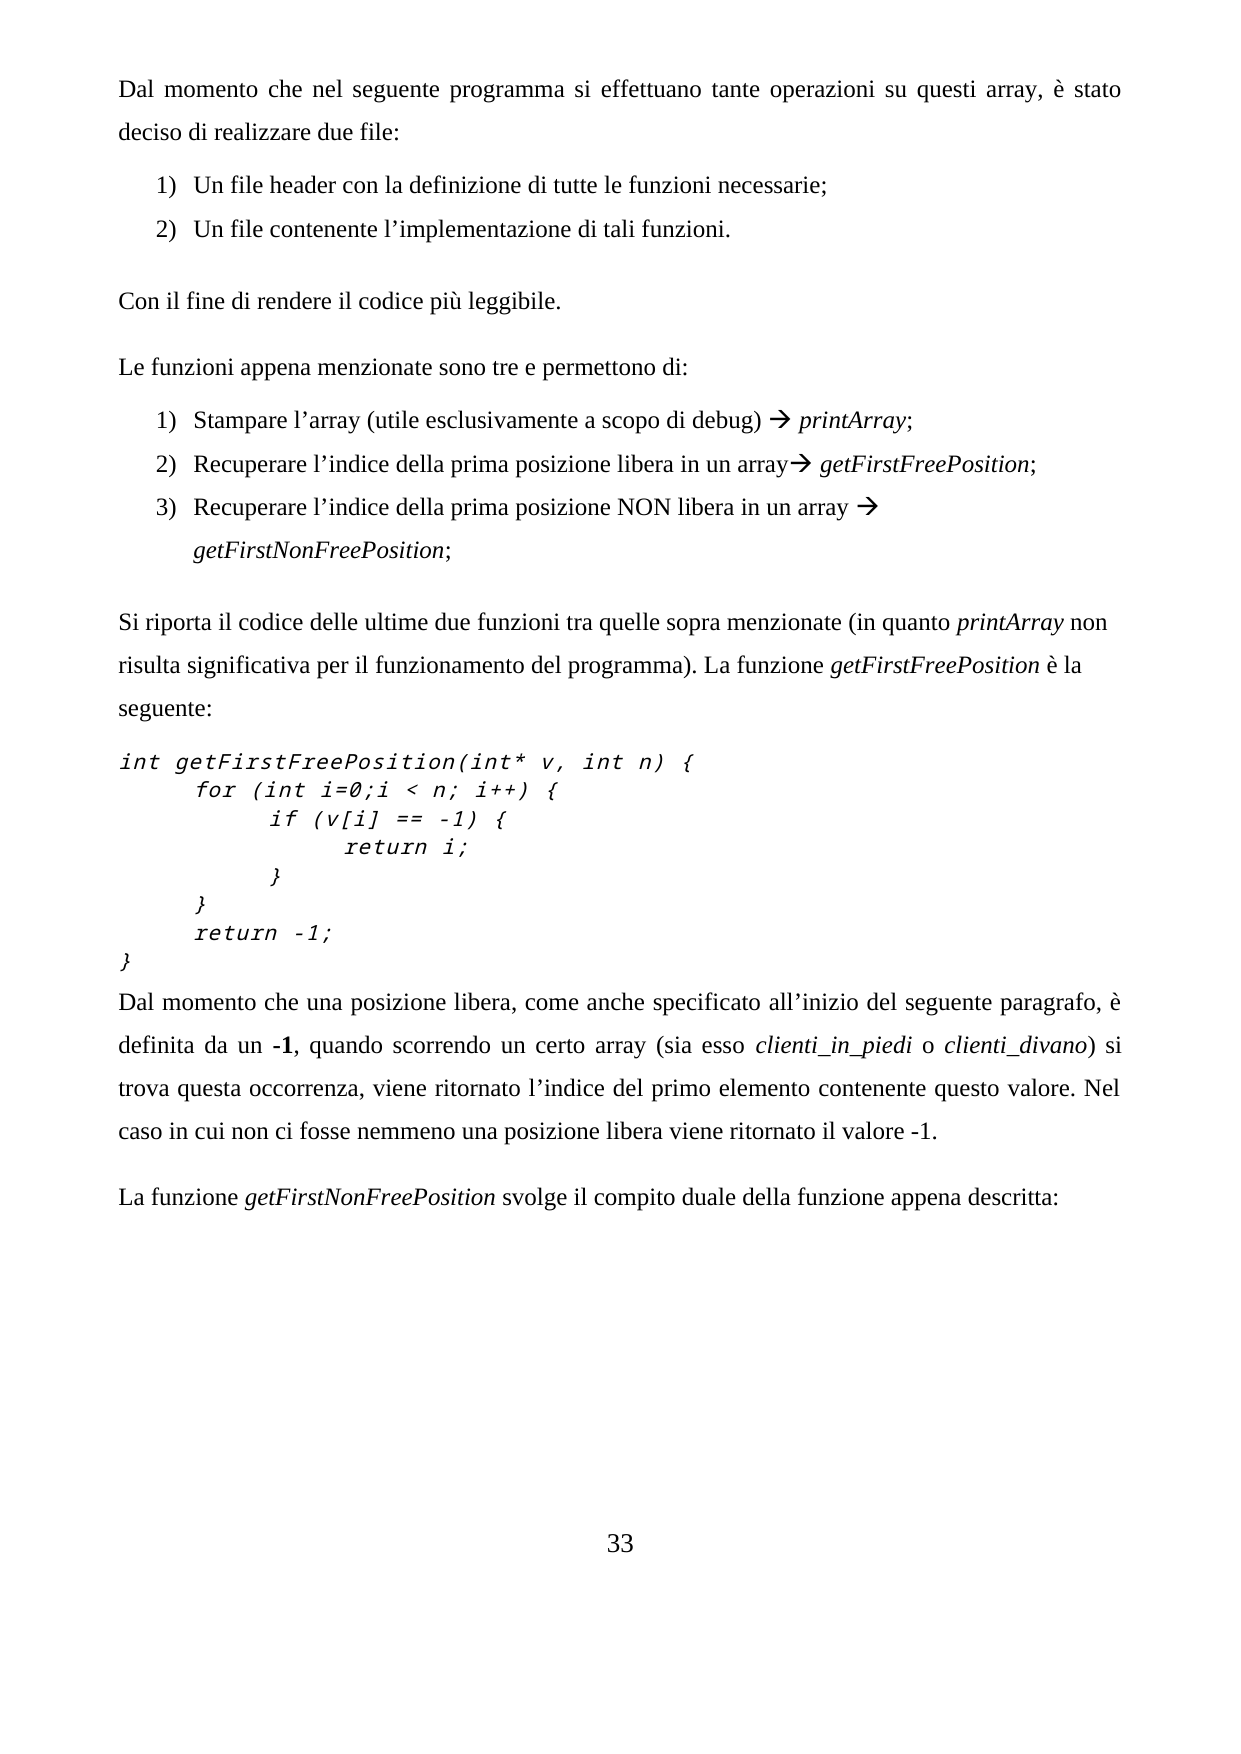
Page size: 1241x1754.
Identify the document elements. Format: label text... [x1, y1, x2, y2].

list Recuperare l’indice della prima posizione NON libera in un array  getFirstNonFreePosition; [156, 492, 1122, 564]
text Con il fine di rendere il codice più leggibile. [118, 286, 1122, 315]
text if (v[i] == -1) { [118, 804, 1122, 832]
text Dal momento che nel seguente programma si effettuano tante operazioni su questi array, è stato deciso di realizzare due file: [118, 74, 1122, 146]
list Stampare l’array (utile esclusivamente a scopo di debug)  printArray; [156, 406, 1122, 434]
text int getFirstFreePosition(int* v, int n) { [118, 747, 1122, 775]
text for (int i=0;i < n; i++) { [118, 775, 1122, 804]
list Un file contenente l’implementazione di tali funzioni. [156, 214, 1122, 242]
text } [118, 861, 1122, 889]
list Un file header con la definizione di tutte le funzioni necessarie; [156, 171, 1122, 199]
text return -1; [118, 918, 1122, 946]
text Le funzioni appena menzionate sono tre e permettono di: [118, 352, 1122, 381]
text } [118, 946, 1122, 974]
list Recuperare l’indice della prima posizione libera in un array getFirstFreePosition; [156, 449, 1122, 477]
text return i; [118, 832, 1122, 861]
text La funzione getFirstNonFreePosition svolge il compito duale della funzione appena descritta: [118, 1182, 1122, 1211]
text Si riporta il codice delle ultime due funzioni tra quelle sopra menzionate (in quanto printArray non risulta significativa per il funzionamento del programma). La funzione getFirstFreePosition è la seguente: [118, 607, 1122, 722]
text } [118, 889, 1122, 918]
text Dal momento che una posizione libera, come anche specificato all’inizio del seguente paragrafo, è definita da un -1, quando scorrendo un certo array (sia esso clienti_in_piedi o clienti­_divano) si trova questa occorrenza, viene ritornato l’indice del primo elemento contenente questo valore. Nel caso in cui non ci fosse nemmeno una posizione libera viene ritornato il valore -1. [118, 987, 1122, 1145]
